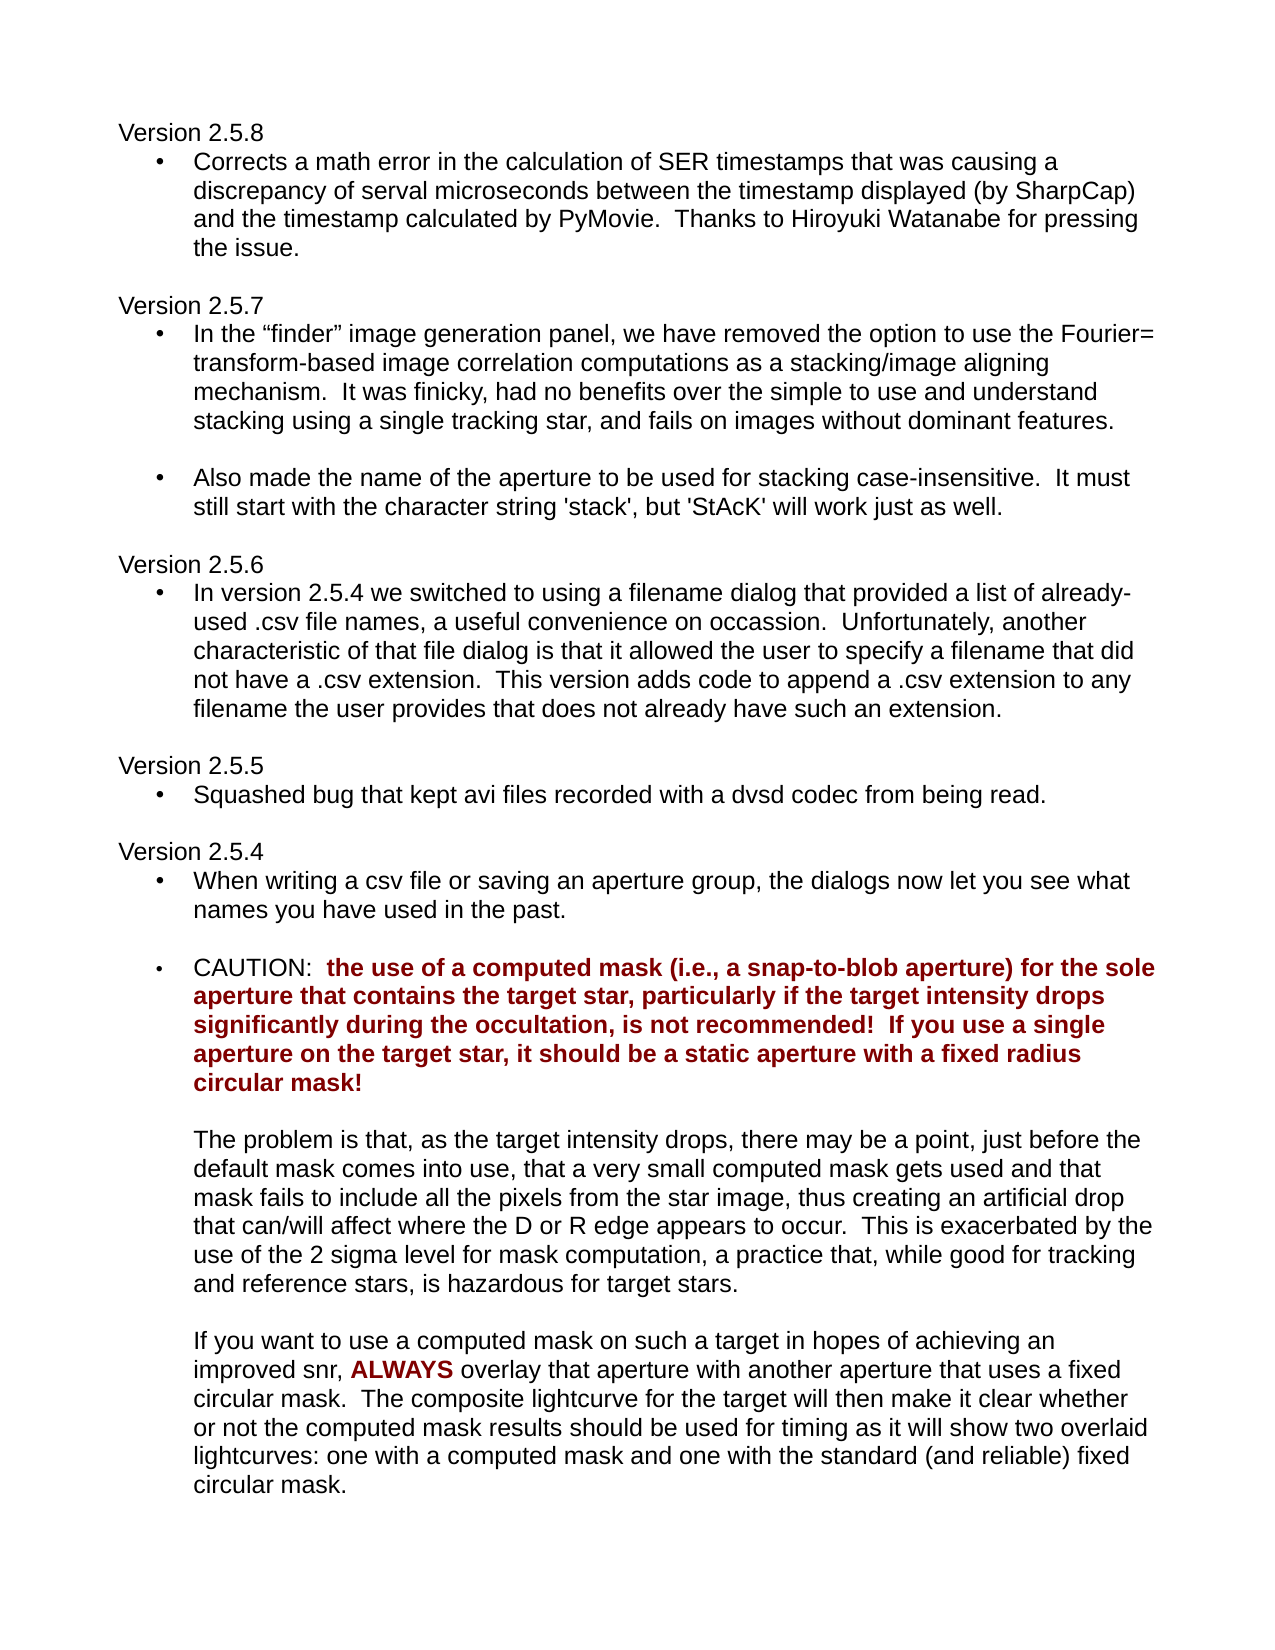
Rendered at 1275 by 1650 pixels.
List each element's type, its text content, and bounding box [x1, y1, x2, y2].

list Squashed bug that kept avi files recorded with a dvsd codec from being read. [156, 780, 1157, 837]
list Corrects a math error in the calculation of SER timestamps that was causing a discrepancy of serval microseconds between the timestamp displayed (by SharpCap) and the timestamp calculated by PyMovie. Thanks to Hiroyuki Watanabe for pressing the issue. [156, 147, 1157, 262]
list When writing a csv file or saving an aperture group, the dialogs now let you see what names you have used in the past. [156, 866, 1157, 952]
text Version 2.5.5 [118, 751, 1157, 780]
list Also made the name of the aperture to be used for stacking case-insensitive. It must still start with the character string 'stack', but 'StAcK' will work just as well. [156, 463, 1157, 550]
text Version 2.5.6 [118, 550, 1157, 578]
list In version 2.5.4 we switched to using a filename dialog that provided a list of already-used .csv file names, a useful convenience on occassion. Unfortunately, another characteristic of that file dialog is that it allowed the user to specify a filename that did not have a .csv extension. This version adds code to append a .csv extension to any filename the user provides that does not already have such an extension. [156, 578, 1157, 751]
list In the “finder” image generation panel, we have removed the option to use the Fourier= transform-based image correlation computations as a stacking/image aligning mechanism. It was finicky, had no benefits over the simple to use and understand stacking using a single tracking star, and fails on images without dominant features. [156, 319, 1157, 463]
list CAUTION: the use of a computed mask (i.e., a snap-to-blob aperture) for the sole aperture that contains the target star, particularly if the target intensity drops significantly during the occultation, is not recommended! If you use a single aperture on the target star, it should be a static aperture with a fixed radius circular mask! The problem is that, as the target intensity drops, there may be a point, just before the default mask comes into use, that a very small computed mask gets used and that mask fails to include all the pixels from the star image, thus creating an artificial drop that can/will affect where the D or R edge appears to occur. This is exacerbated by the use of the 2 sigma level for mask computation, a practice that, while good for tracking and reference stars, is hazardous for target stars. If you want to use a computed mask on such a target in hopes of achieving an improved snr, ALWAYS overlay that aperture with another aperture that uses a fixed circular mask. The composite lightcurve for the target will then make it clear whether or not the computed mask results should be used for timing as it will show two overlaid lightcurves: one with a computed mask and one with the standard (and reliable) fixed circular mask. [156, 952, 1157, 1527]
text Version 2.5.4 [118, 837, 1157, 866]
text Version 2.5.7 [118, 291, 1157, 319]
text Version 2.5.8 [118, 118, 1157, 147]
